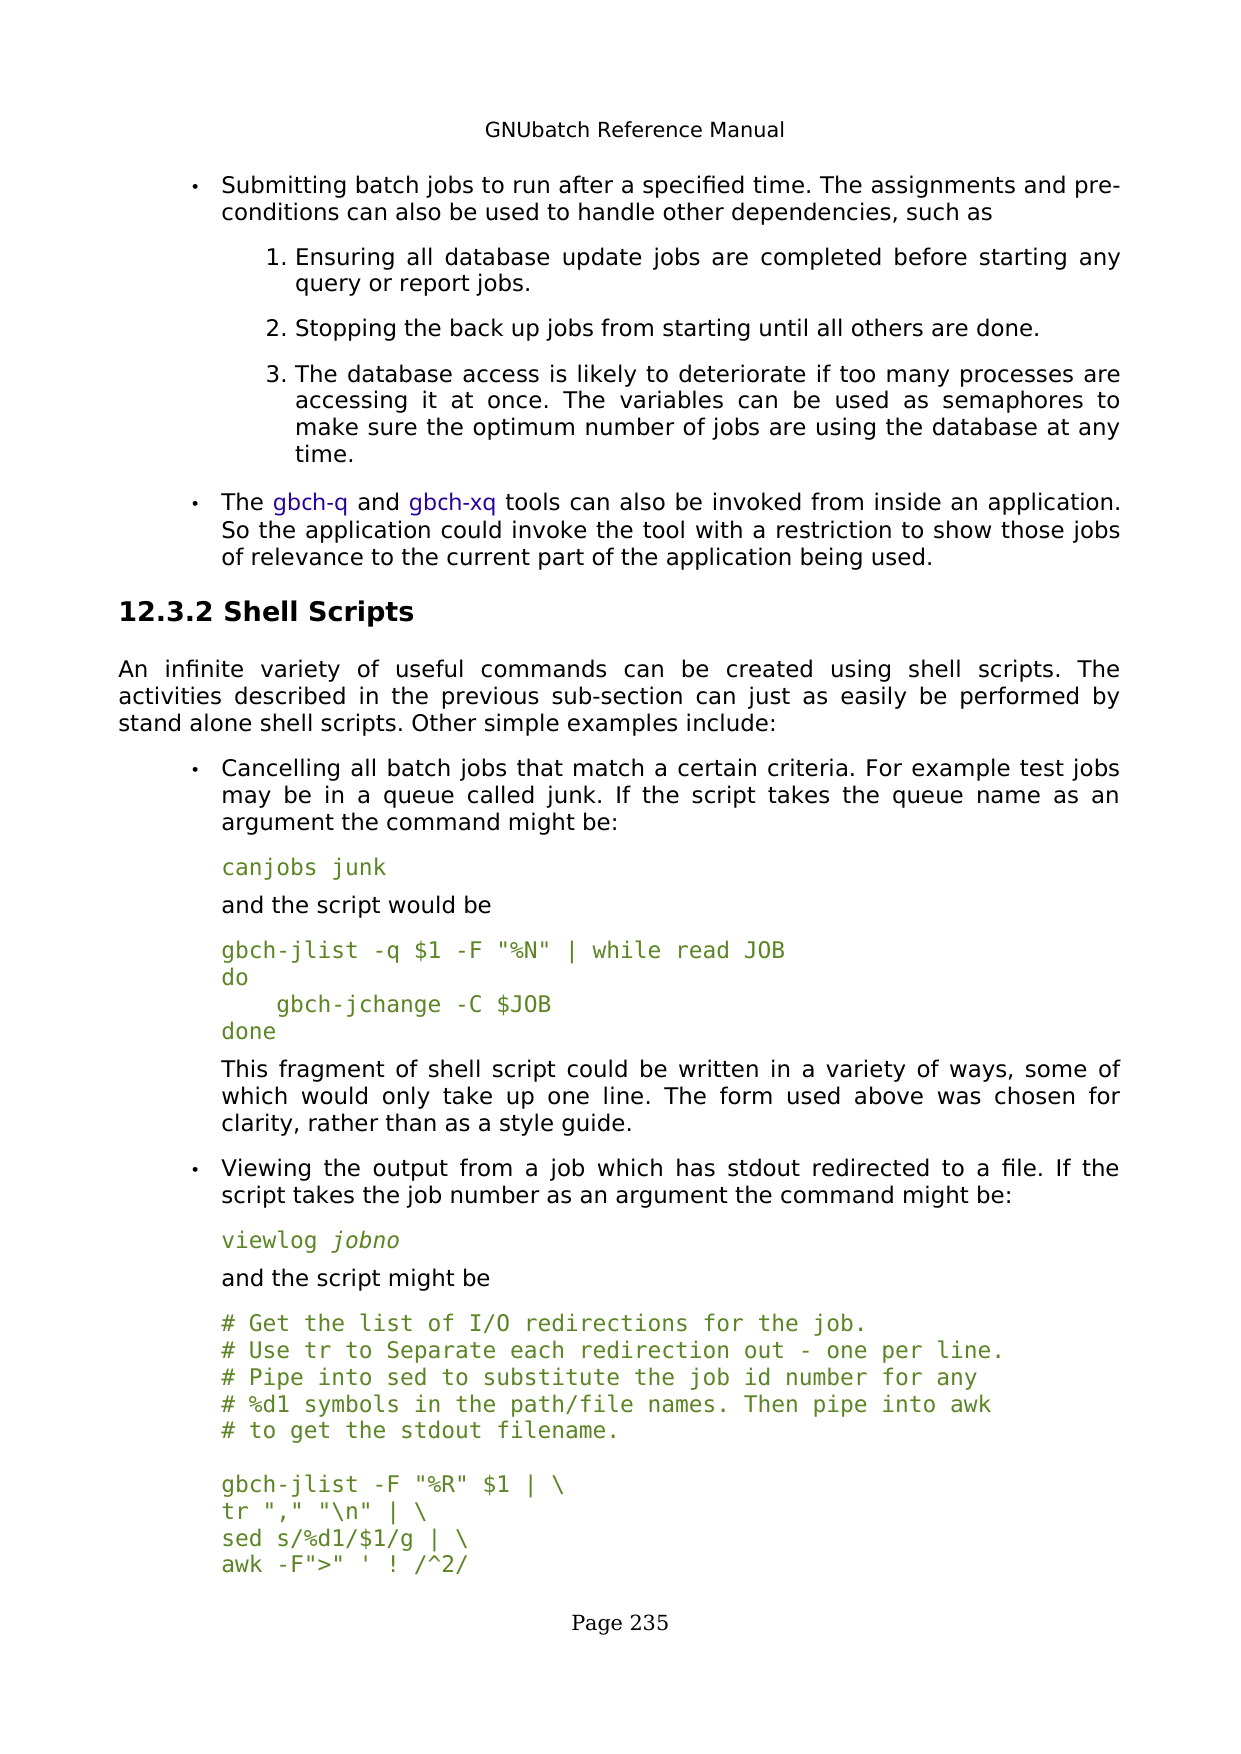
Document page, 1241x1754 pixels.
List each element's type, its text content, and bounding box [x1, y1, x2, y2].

list viewlog jobno [192, 1227, 1122, 1254]
list do [192, 964, 1122, 991]
list # %d1 symbols in the path/file names. Then pipe into awk [192, 1391, 1122, 1418]
list The gbch-q and gbch-xq tools can also be invoked from inside an application. So the application could invoke the tool with a restriction to show those jobs of relevance to the current part of the application being used. [192, 486, 1122, 571]
list and the script might be [192, 1266, 1122, 1292]
list and the script would be [192, 892, 1122, 919]
list # Pipe into sed to substitute the job id number for any [192, 1364, 1122, 1391]
list Submitting batch jobs to run after a specified time. The assignments and pre-conditions can also be used to handle other dependencies, such as [192, 172, 1122, 225]
list Cancelling all batch jobs that match a certain criteria. For example test jobs may be in a queue called junk. If the script takes the queue name as an argument the command might be: [192, 755, 1122, 836]
list sed s/%d1/$1/g | \ [192, 1525, 1122, 1552]
list gbch-jlist -q $1 -F "%N" | while read JOB [192, 938, 1122, 964]
list Viewing the output from a job which has stdout redirected to a file. If the script takes the job number as an argument the command might be: [192, 1155, 1122, 1209]
list Ensuring all database update jobs are completed before starting any query or report jobs. [265, 244, 1122, 297]
list This fragment of shell script could be written in a variety of ways, some of which would only take up one line. The form used above was chosen for clarity, rather than as a style guide. [192, 1056, 1122, 1137]
list # Get the list of I/O redirections for the job. [192, 1311, 1122, 1337]
list # to get the stdout filename. [192, 1418, 1122, 1444]
list The database access is likely to deteriorate if too many processes are accessing it at once. The variables can be used as semaphores to make sure the optimum number of jobs are using the database at any time. [265, 361, 1122, 468]
list done [192, 1018, 1122, 1045]
list tr "," "\n" | \ [192, 1498, 1122, 1525]
list canjobs junk [192, 854, 1122, 881]
list gbch-jlist -F "%R" $1 | \ [192, 1471, 1122, 1498]
list # Use tr to Separate each redirection out - one per line. [192, 1337, 1122, 1364]
list gbch-jchange -C $JOB [192, 991, 1122, 1018]
subtitle Shell Scripts [118, 596, 1122, 627]
text An infinite variety of useful commands can be created using shell scripts. The activities described in the previous sub-section can just as easily be performed by stand alone shell scripts. Other simple examples include: [118, 657, 1122, 737]
list awk -F">" ' ! /^2/ [192, 1552, 1122, 1578]
list Stopping the back up jobs from starting until all others are done. [265, 316, 1122, 342]
